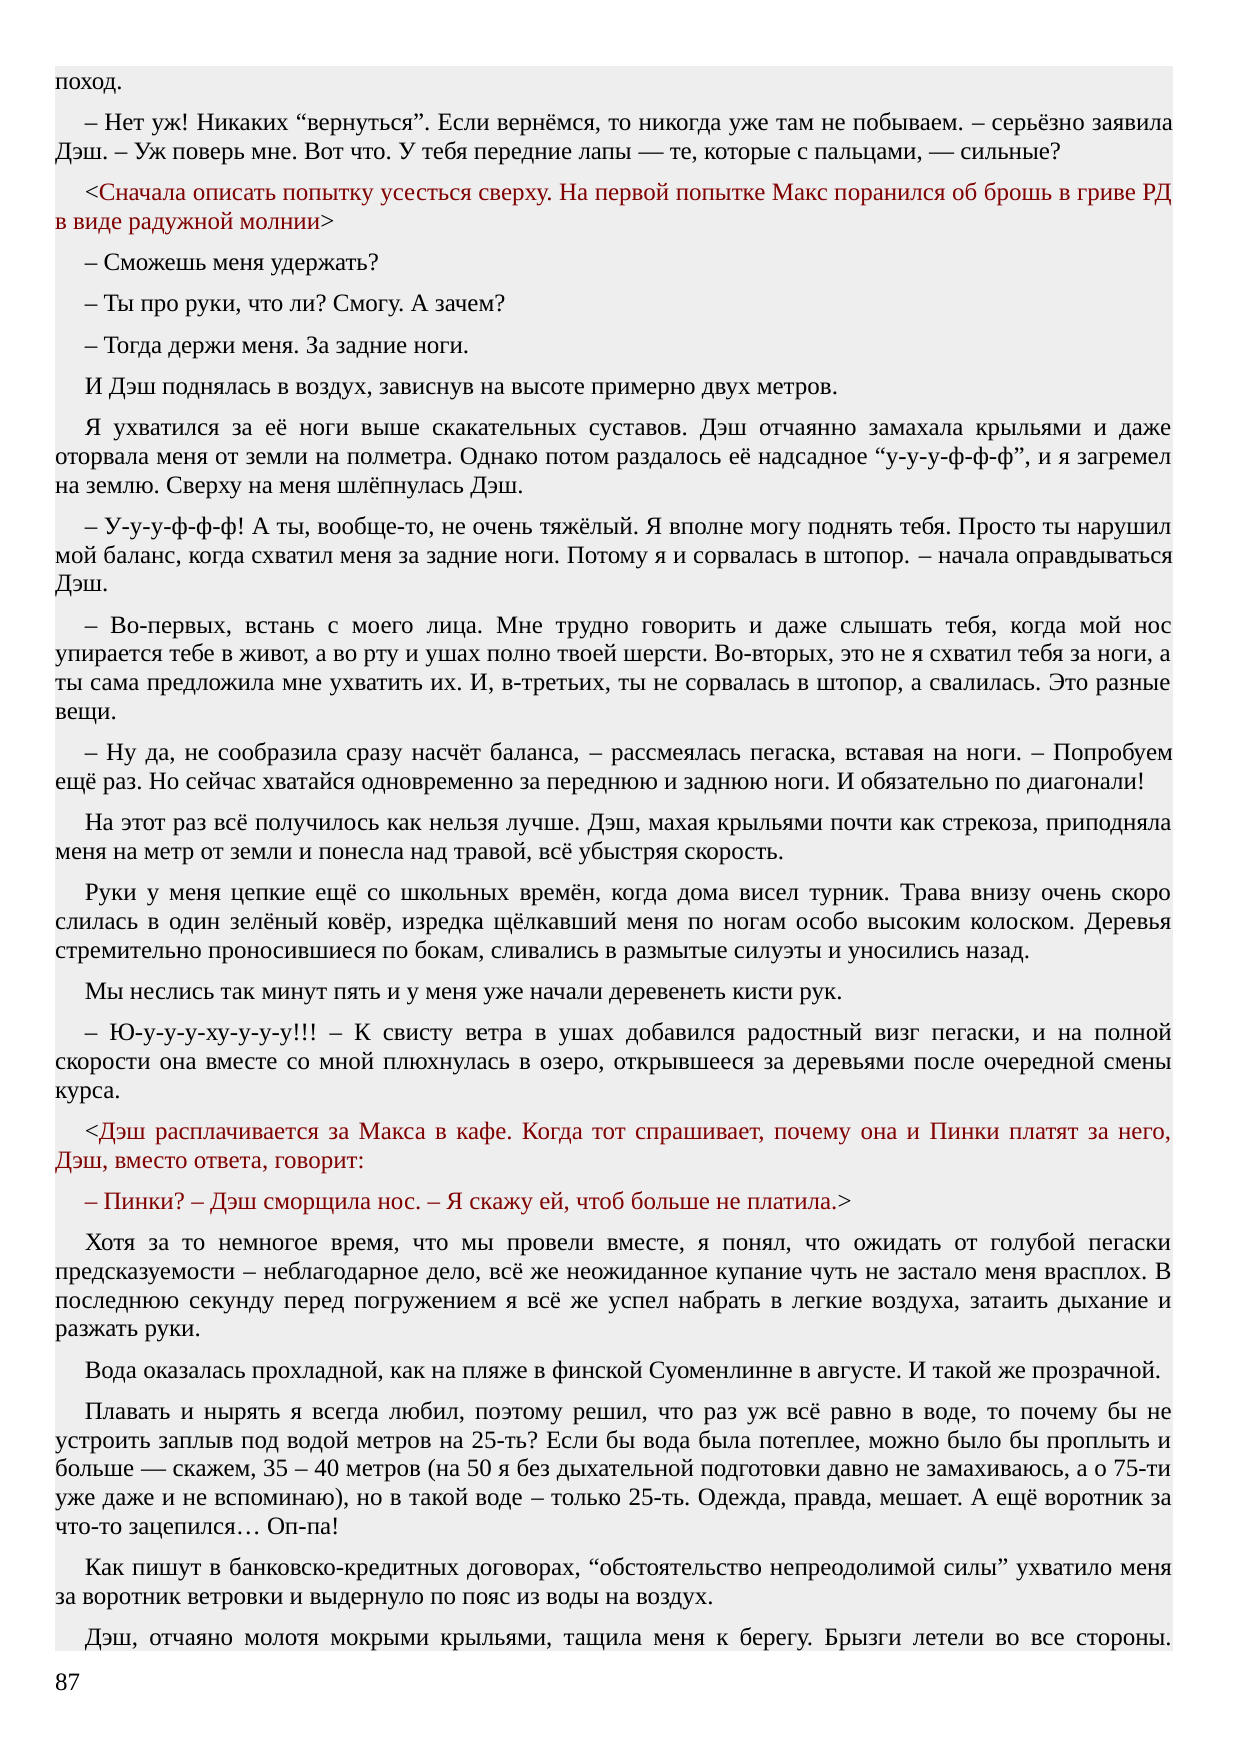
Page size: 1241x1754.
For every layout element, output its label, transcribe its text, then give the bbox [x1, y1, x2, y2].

text И Дэш поднялась в воздух, зависнув на высоте примерно двух метров. [55, 371, 1173, 400]
text Хотя за то немногое время, что мы провели вместе, я понял, что ожидать от голубой пегаски предсказуемости – неблагодарное дело, всё же неожиданное купание чуть не застало меня врасплох. В последнюю секунду перед погружением я всё же успел набрать в легкие воздуха, затаить дыхание и разжать руки. [55, 1227, 1173, 1342]
text <Cначала описать попытку усесться сверху. На первой попытке Макс поранился об брошь в гриве РД в виде радужной молнии> [55, 177, 1173, 235]
text <Дэш расплачивается за Макса в кафе. Когда тот спрашивает, почему она и Пинки платят за него, Дэш, вместо ответа, говорит: [55, 1116, 1173, 1173]
text – Ю-у-у-у-ху-у-у-у!!! – К свисту ветра в ушах добавился радостный визг пегаски, и на полной скорости она вместе со мной плюхнулась в озеро, открывшееся за деревьями после очередной смены курса. [55, 1017, 1173, 1103]
text – Пинки? – Дэш сморщила нос. – Я скажу ей, чтоб больше не платила.> [55, 1186, 1173, 1215]
text – Сможешь меня удержать? [55, 247, 1173, 276]
text – Ты про руки, что ли? Смогу. А зачем? [55, 288, 1173, 317]
text поход. [55, 66, 1173, 95]
text – Ну да, не сообразила сразу насчёт баланса, – рассмеялась пегаска, вставая на ноги. – Попробуем ещё раз. Но сейчас хватайся одновременно за переднюю и заднюю ноги. И обязательно по диагонали! [55, 737, 1173, 795]
text Руки у меня цепкие ещё со школьных времён, когда дома висел турник. Трава внизу очень скоро слилась в один зелёный ковёр, изредка щёлкавший меня по ногам особо высоким колоском. Деревья стремительно проносившиеся по бокам, сливались в размытые силуэты и уносились назад. [55, 877, 1173, 963]
text Как пишут в банковско-кредитных договорах, “обстоятельство непреодолимой силы” ухватило меня за воротник ветровки и выдернуло по пояс из воды на воздух. [55, 1552, 1173, 1610]
text Вода оказалась прохладной, как на пляже в финской Суоменлинне в августе. И такой же прозрачной. [55, 1355, 1173, 1383]
text – Тогда держи меня. За задние ноги. [55, 330, 1173, 358]
text Я ухватился за её ноги выше скакательных суставов. Дэш отчаянно замахала крыльями и даже оторвала меня от земли на полметра. Однако потом раздалось её надсадное “у-у-у-ф-ф-ф”, и я загремел на землю. Сверху на меня шлёпнулась Дэш. [55, 412, 1173, 498]
text – Во-первых, встань с моего лица. Мне трудно говорить и даже слышать тебя, когда мой нос упирается тебе в живот, а во рту и ушах полно твоей шерсти. Во-вторых, это не я схватил тебя за ноги, а ты сама предложила мне ухватить их. И, в-третьих, ты не сорвалась в штопор, а свалилась. Это разные вещи. [55, 610, 1173, 725]
text – Нет уж! Никаких “вернуться”. Если вернёмся, то никогда уже там не побываем. – серьёзно заявила Дэш. – Уж поверь мне. Вот что. У тебя передние лапы — те, которые с пальцами, — сильные? [55, 107, 1173, 165]
text – У-у-у-ф-ф-ф! А ты, вообще-то, не очень тяжёлый. Я вполне могу поднять тебя. Просто ты нарушил мой баланс, когда схватил меня за задние ноги. Потому я и сорвалась в штопор. – начала оправдываться Дэш. [55, 511, 1173, 597]
text Плавать и нырять я всегда любил, поэтому решил, что раз уж всё равно в воде, то почему бы не устроить заплыв под водой метров на 25-ть? Если бы вода была потеплее, можно было бы проплыть и больше — скажем, 35 – 40 метров (на 50 я без дыхательной подготовки давно не замахиваюсь, а о 75-ти уже даже и не вспоминаю), но в такой воде – только 25-ть. Одежда, правда, мешает. А ещё воротник за что-то зацепился… Оп-па! [55, 1396, 1173, 1540]
text Мы неслись так минут пять и у меня уже начали деревенеть кисти рук. [55, 976, 1173, 1005]
text На этот раз всё получилось как нельзя лучше. Дэш, махая крыльями почти как стрекоза, приподняла меня на метр от земли и понесла над травой, всё убыстряя скорость. [55, 807, 1173, 865]
text Дэш, отчаяно молотя мокрыми крыльями, тащила меня к берегу. Брызги летели во все стороны. [55, 1622, 1173, 1651]
